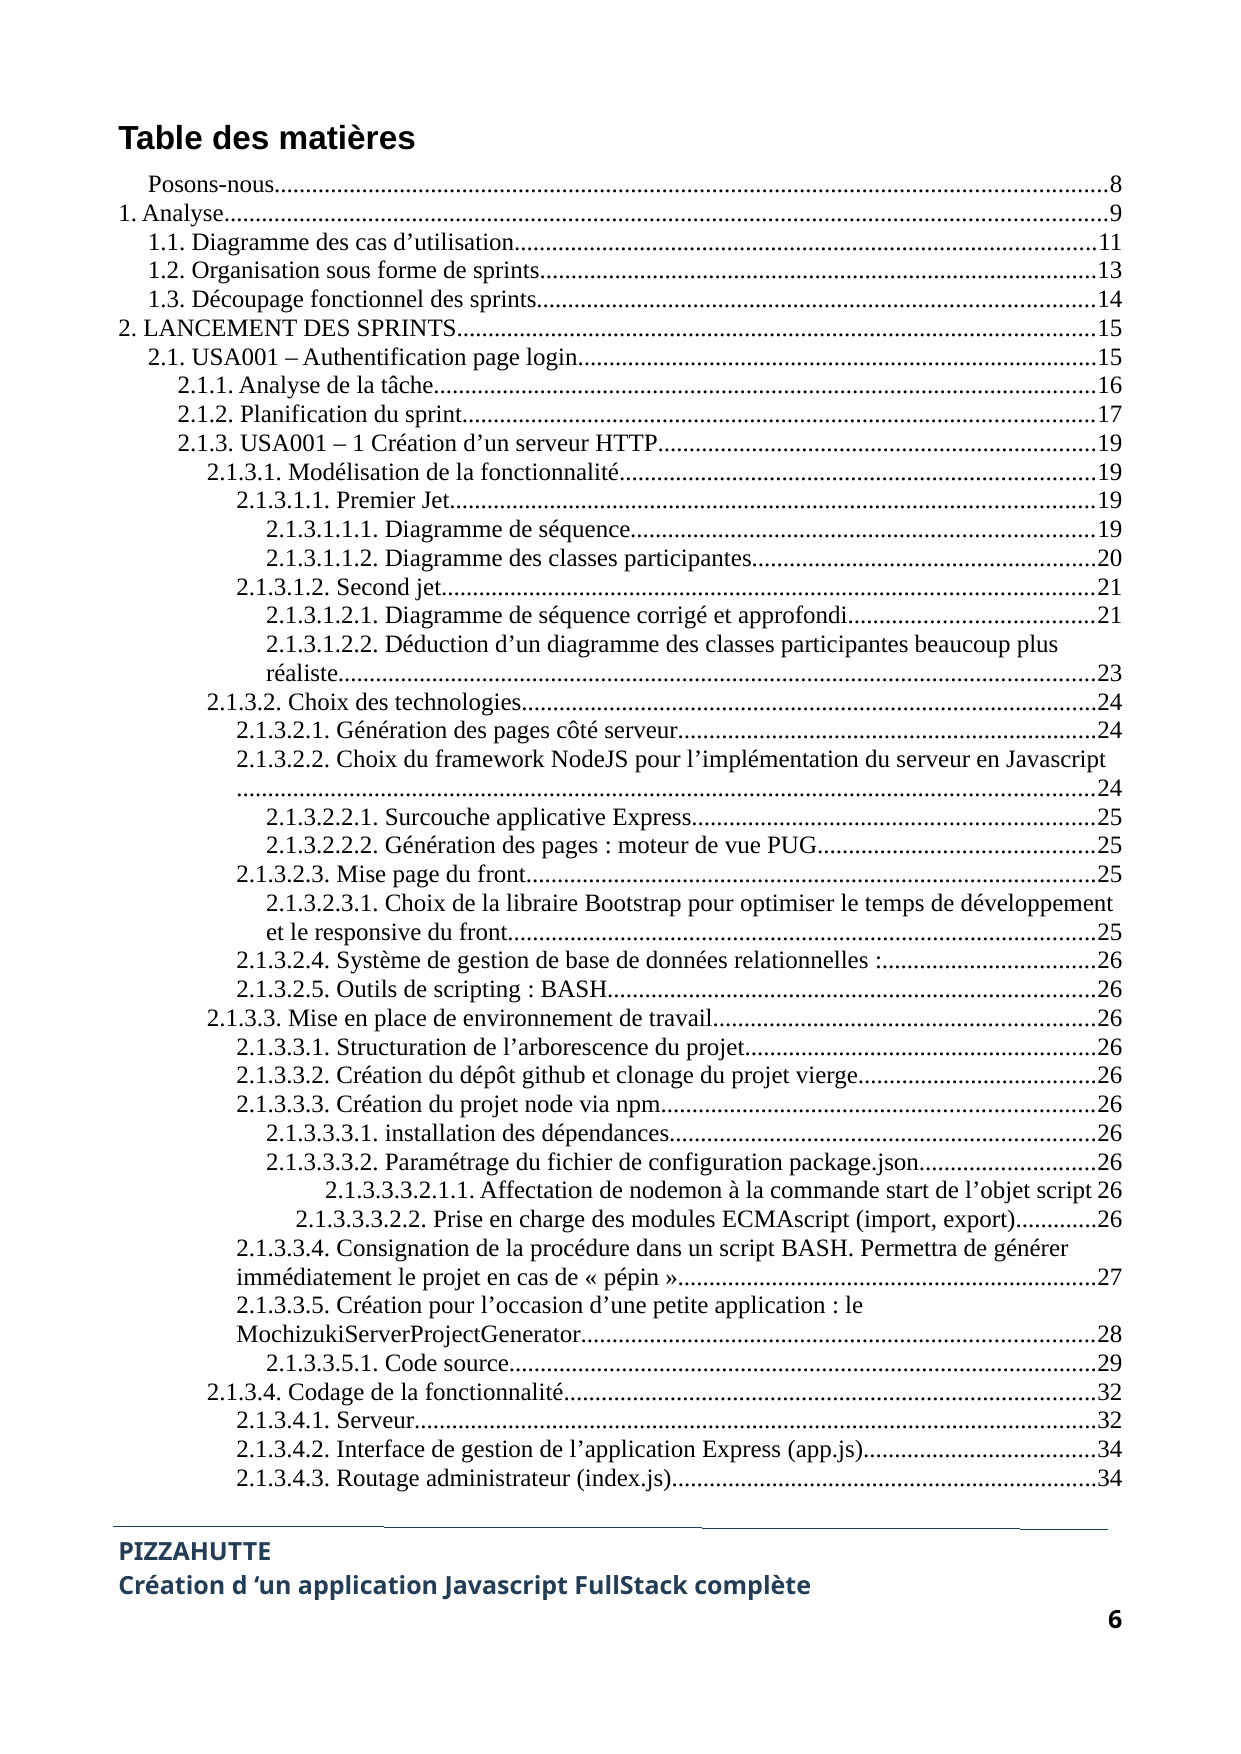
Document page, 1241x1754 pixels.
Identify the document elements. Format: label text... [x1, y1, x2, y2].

text 2.1.3. USA001 – 1 Création d’un serveur HTTP 19 [177, 428, 1122, 457]
text 2.1.3.3.1. Structuration de l’arborescence du projet 26 [236, 1032, 1122, 1060]
text 2.1.3.1. Modélisation de la fonctionnalité 19 [207, 457, 1122, 485]
text 2.1.3.4.3. Routage administrateur (index.js) 34 [236, 1463, 1122, 1492]
text 2.1. USA001 – Authentification page login 15 [148, 342, 1122, 370]
text 2.1.3.2.4. Système de gestion de base de données relationnelles : 26 [236, 945, 1122, 974]
text 1.1. Diagramme des cas d’utilisation 11 [148, 227, 1122, 255]
text 1. Analyse 9 [118, 198, 1122, 227]
text 2.1.3.3.4. Consignation de la procédure dans un script BASH. Permettra de générer immédiatement le projet en cas de « pépin » 27 [236, 1233, 1122, 1290]
text 2.1.3.2.3.1. Choix de la libraire Bootstrap pour optimiser le temps de développement et le responsive du front 25 [266, 888, 1122, 945]
text 2.1.3.4. Codage de la fonctionnalité 32 [207, 1377, 1122, 1405]
text 2.1.3.4.1. Serveur 32 [236, 1405, 1122, 1434]
text 2.1.3.4.2. Interface de gestion de l’application Express (app.js) 34 [236, 1434, 1122, 1463]
text 2.1.3.1.2. Second jet 21 [236, 572, 1122, 600]
text 2.1.3.3.5.1. Code source 29 [266, 1348, 1122, 1377]
text 2.1.3.2. Choix des technologies 24 [207, 687, 1122, 715]
text 2.1.3.1.1.2. Diagramme des classes participantes 20 [266, 543, 1122, 572]
text 1.3. Découpage fonctionnel des sprints 14 [148, 284, 1122, 313]
text 2.1.3.2.5. Outils de scripting : BASH 26 [236, 974, 1122, 1003]
text 2.1.3.2.1. Génération des pages côté serveur 24 [236, 715, 1122, 744]
text 1.2. Organisation sous forme de sprints 13 [148, 255, 1122, 284]
text 2.1.2. Planification du sprint 17 [177, 399, 1122, 428]
text 2.1.3.1.1.1. Diagramme de séquence 19 [266, 514, 1122, 543]
text 2.1.3.3. Mise en place de environnement de travail 26 [207, 1003, 1122, 1032]
text 2.1.1. Analyse de la tâche 16 [177, 370, 1122, 399]
text 2.1.3.3.2. Création du dépôt github et clonage du projet vierge 26 [236, 1060, 1122, 1089]
text 2.1.3.3.3.2.2. Prise en charge des modules ECMAscript (import, export) 26 [295, 1204, 1122, 1233]
text 2.1.3.1.2.1. Diagramme de séquence corrigé et approfondi 21 [266, 600, 1122, 629]
text 2.1.3.3.3.2.1.1. Affectation de nodemon à la commande start de l’objet script 26 [325, 1175, 1122, 1204]
text 2.1.3.3.3.2. Paramétrage du fichier de configuration package.json 26 [266, 1147, 1122, 1175]
subtitle Table des matières [118, 118, 1122, 157]
text 2.1.3.3.5. Création pour l’occasion d’une petite application : le MochizukiServerProjectGenerator 28 [236, 1290, 1122, 1348]
text 2.1.3.2.2.1. Surcouche applicative Express 25 [266, 802, 1122, 830]
text 2.1.3.3.3. Création du projet node via npm 26 [236, 1089, 1122, 1118]
text 2.1.3.1.1. Premier Jet 19 [236, 485, 1122, 514]
text Posons-nous 8 [148, 169, 1122, 198]
text 2.1.3.2.2.2. Génération des pages : moteur de vue PUG 25 [266, 830, 1122, 859]
text 2. LANCEMENT DES SPRINTS 15 [118, 313, 1122, 342]
text 2.1.3.2.3. Mise page du front 25 [236, 859, 1122, 888]
text 2.1.3.3.3.1. installation des dépendances 26 [266, 1118, 1122, 1147]
text 2.1.3.2.2. Choix du framework NodeJS pour l’implémentation du serveur en Javascript 24 [236, 744, 1122, 802]
text 2.1.3.1.2.2. Déduction d’un diagramme des classes participantes beaucoup plus réaliste 23 [266, 629, 1122, 687]
